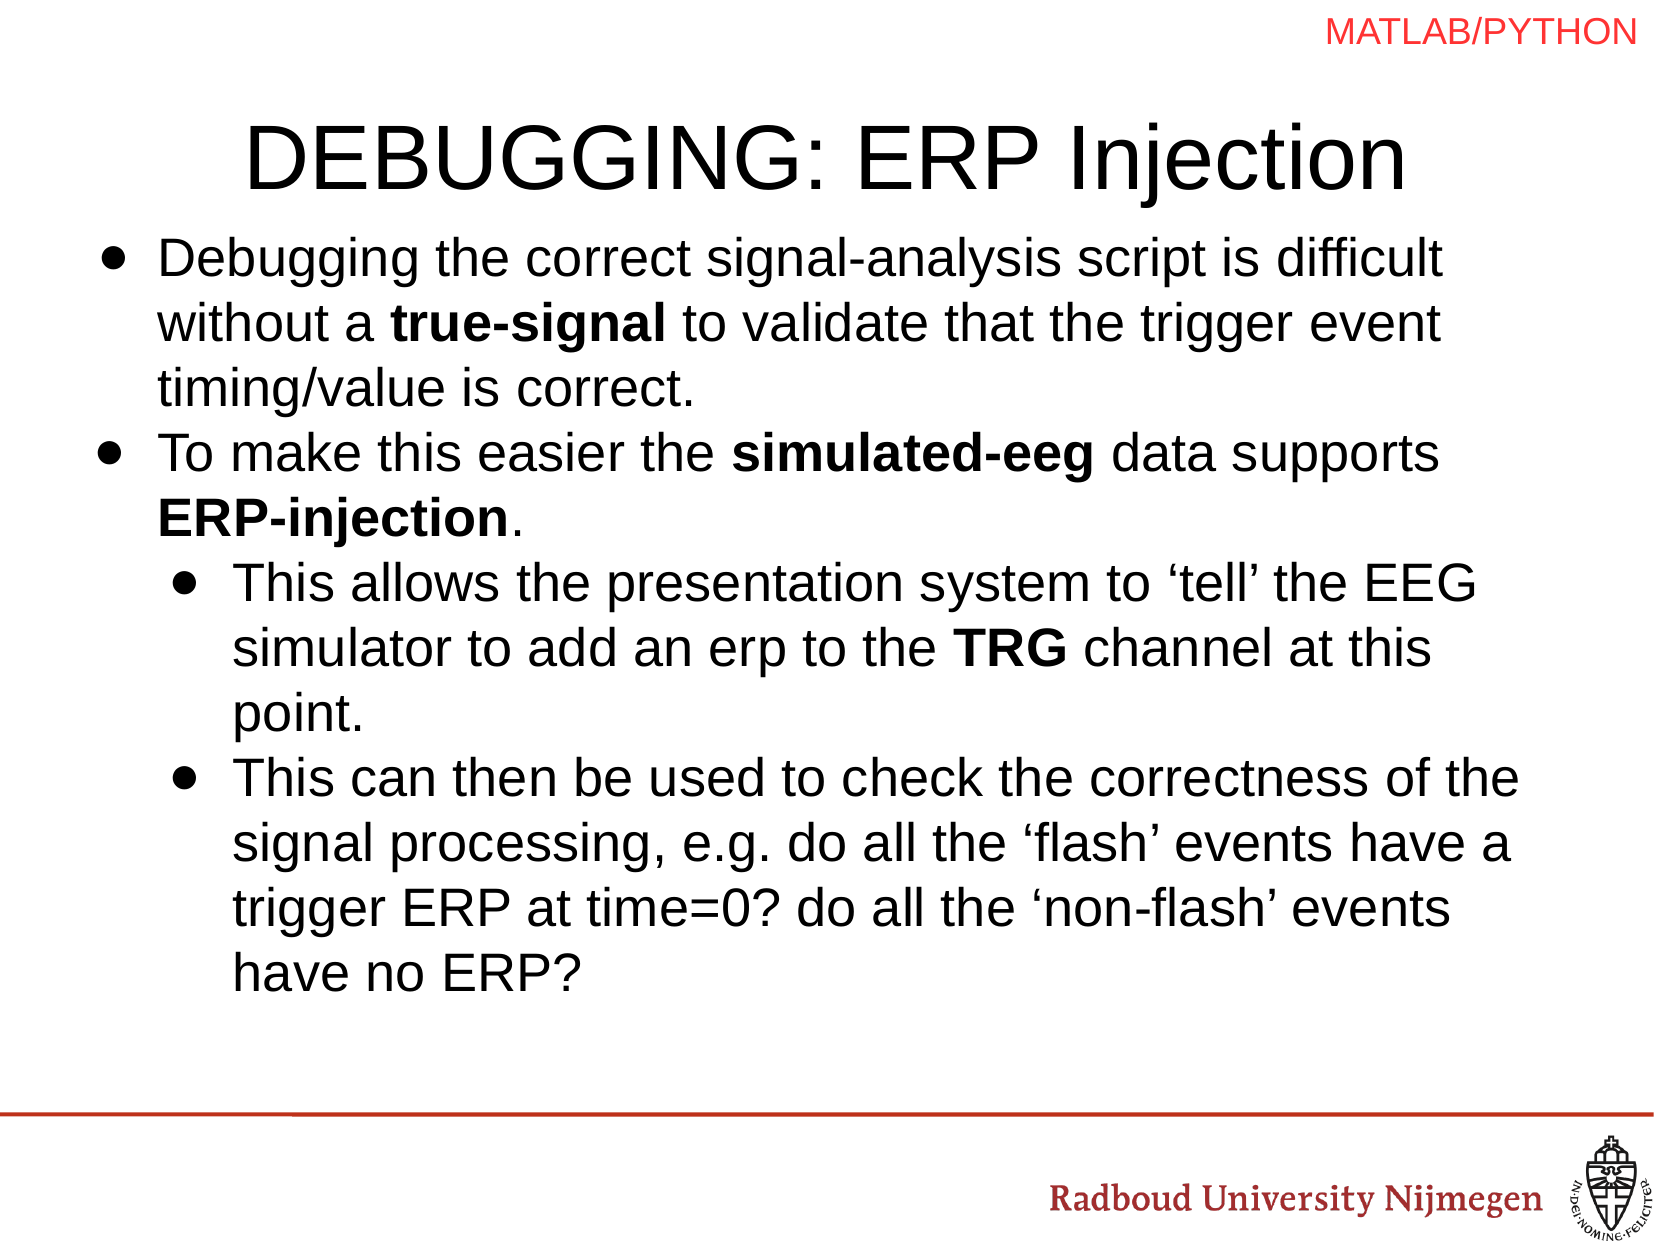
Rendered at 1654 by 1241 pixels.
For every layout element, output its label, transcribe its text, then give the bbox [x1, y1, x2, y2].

text_box Debugging the correct signal-analysis script is difficult without a true-signal to validate that the trigger event timing/value is correct. To make this easier the simulated-eeg data supports ERP-injection. This allows the presentation system to ‘tell’ the EEG simulator to add an erp to the TRG channel at this point. This can then be used to check the correctness of the signal processing, e.g. do all the ‘flash’ events have a trigger ERP at time=0? do all the ‘non-flash’ events have no ERP? [82, 222, 1571, 1126]
text_box DEBUGGING: ERP Injection [82, 49, 1571, 222]
text_box MATLAB/PYTHON [1305, 0, 1654, 57]
picture [1050, 1134, 1654, 1241]
